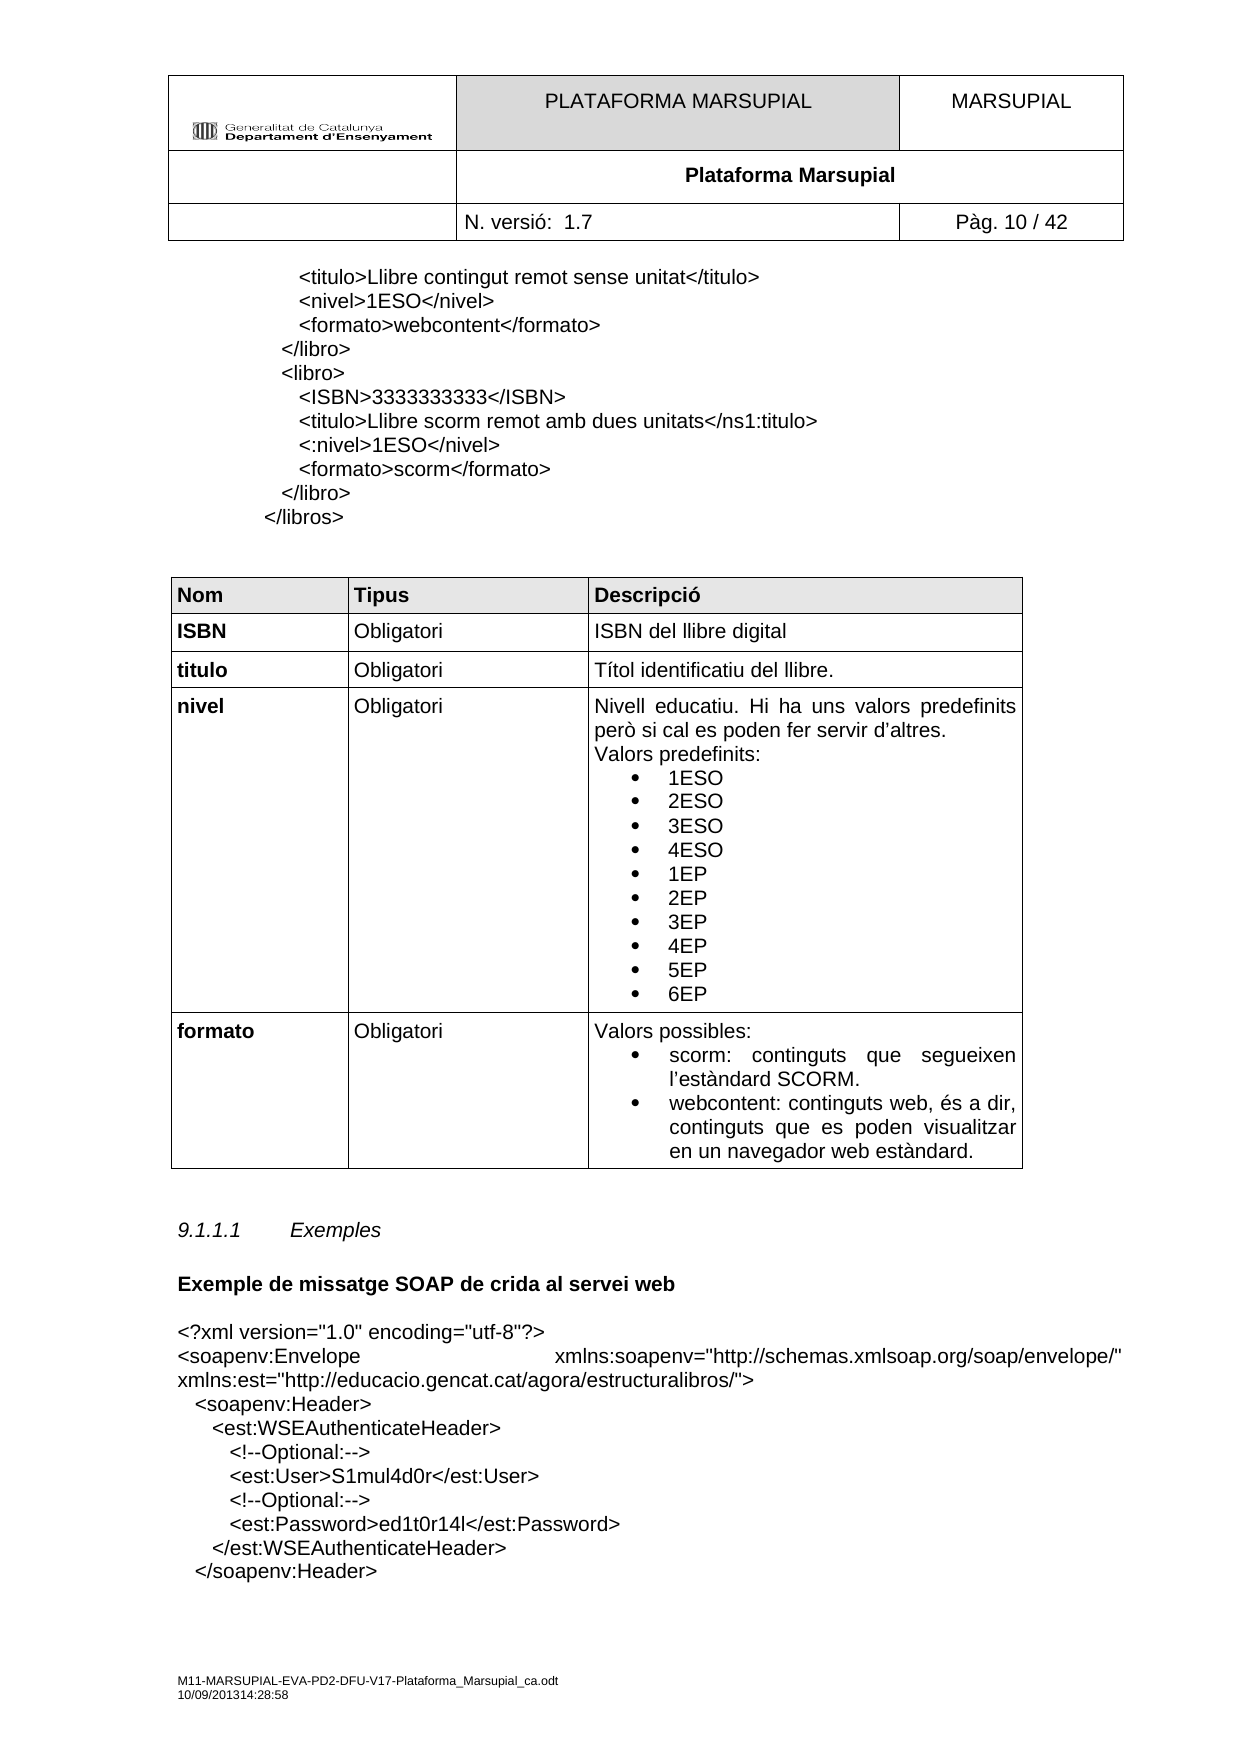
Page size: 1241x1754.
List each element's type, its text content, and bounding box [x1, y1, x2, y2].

table_cell titulo [172, 652, 348, 687]
text <est:WSEAuthenticateHeader> [177, 1416, 1122, 1439]
text <:nivel>1ESO</nivel> [177, 433, 1122, 457]
table_cell ISBN [172, 614, 348, 651]
text <ISBN>3333333333</ISBN> [177, 385, 1122, 409]
text <!--Optional:--> [177, 1487, 1122, 1511]
text <titulo>Llibre contingut remot sense unitat</titulo> [177, 265, 1122, 289]
table_cell Valors possibles: scorm: continguts que segueixen l’estàndard SCORM. webcontent: continguts web, és a dir, continguts que es poden visualitzar en un navegador web estàndard. [589, 1013, 1022, 1168]
text </libro> [177, 481, 1122, 505]
text <est:Password>ed1t0r14l</est:Password> [177, 1511, 1122, 1535]
text <titulo>Llibre scorm remot amb dues unitats</ns1:titulo> [177, 409, 1122, 433]
text </est:WSEAuthenticateHeader> [177, 1535, 1122, 1559]
table_cell Obligatori [349, 614, 588, 651]
text </libro> [177, 337, 1122, 361]
text </soapenv:Header> [177, 1559, 1122, 1583]
text </libros> [177, 505, 1122, 529]
text <soapenv:Envelope xmlns:soapenv="http://schemas.xmlsoap.org/soap/envelope/" xmlns:est="http://educacio.gencat.cat/agora/estructuralibros/"> [177, 1344, 1122, 1392]
table_cell Nivell educatiu. Hi ha uns valors predefinits però si cal es poden fer servir d’altres. Valors predefinits: 1ESO 2ESO 3ESO 4ESO 1EP 2EP 3EP 4EP 5EP 6EP [589, 688, 1022, 1012]
text <libro> [177, 361, 1122, 385]
table_cell Títol identificatiu del llibre. [589, 652, 1022, 687]
table_header Nom [172, 578, 348, 613]
text Exemple de missatge SOAP de crida al servei web [177, 1272, 1122, 1296]
text <est:User>S1mul4d0r</est:User> [177, 1463, 1122, 1487]
table_cell Obligatori [349, 652, 588, 687]
text <!--Optional:--> [177, 1439, 1122, 1463]
table_cell Obligatori [349, 688, 588, 1012]
table_cell nivel [172, 688, 348, 1012]
table_header Descripció [589, 578, 1022, 613]
table_cell ISBN del llibre digital [589, 614, 1022, 651]
text <formato>webcontent</formato> [177, 313, 1122, 337]
text <soapenv:Header> [177, 1392, 1122, 1416]
text <nivel>1ESO</nivel> [177, 289, 1122, 313]
subtitle Exemples [177, 1218, 1122, 1242]
table_cell formato [172, 1013, 348, 1168]
text <?xml version="1.0" encoding="utf-8"?> [177, 1320, 1122, 1344]
table_cell Obligatori [349, 1013, 588, 1168]
table_header Tipus [349, 578, 588, 613]
text <formato>scorm</formato> [177, 457, 1122, 481]
